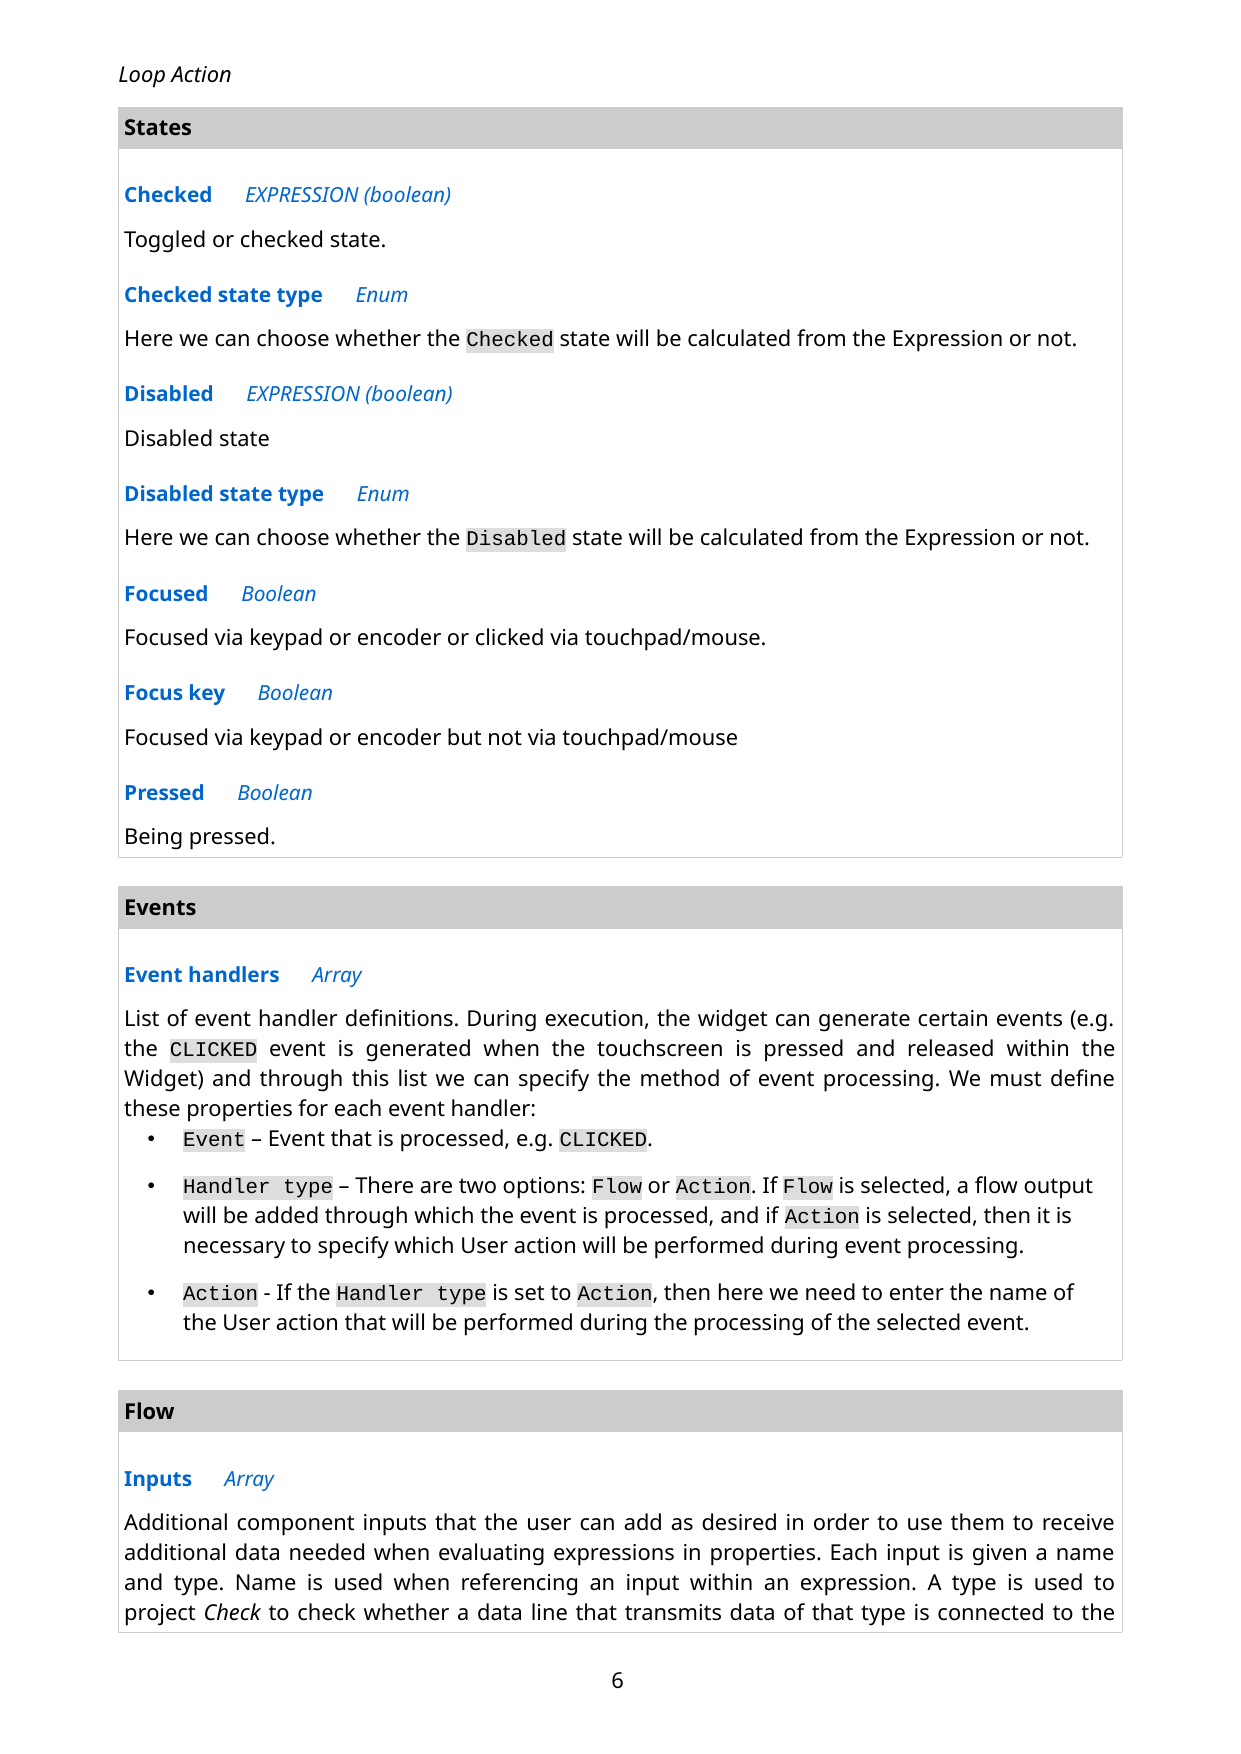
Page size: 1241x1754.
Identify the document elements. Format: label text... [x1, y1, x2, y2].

table_header Events [119, 887, 1122, 928]
table_cell Inputs Array Additional component inputs that the user can add as desired in order to use them to receive additional data needed when evaluating expressions in properties. Each input is given a name and type. Name is used when referencing an input within an expression. A type is used to project Check to check whether a data line that transmits data of that type is connected to the [119, 1432, 1122, 1632]
table_cell Checked EXPRESSION (boolean) Toggled or checked state. Checked state type Enum Here we can choose whether the Checked state will be calculated from the Expression or not. Disabled EXPRESSION (boolean) Disabled state Disabled state type Enum Here we can choose whether the Disabled state will be calculated from the Expression or not. Focused Boolean Focused via keypad or encoder or clicked via touchpad/mouse. Focus key Boolean Focused via keypad or encoder but not via touchpad/mouse Pressed Boolean Being pressed. [119, 149, 1122, 857]
table_header States [119, 108, 1122, 148]
table_header Flow [119, 1391, 1122, 1431]
table_cell Event handlers Array List of event handler definitions. During execution, the widget can generate certain events (e.g. the CLICKED event is generated when the touchscreen is pressed and released within the Widget) and through this list we can specify the method of event processing. We must define these properties for each event handler: Event – Event that is processed, e.g. CLICKED. Handler type – There are two options: Flow or Action. If Flow is selected, a flow output will be added through which the event is processed, and if Action is selected, then it is necessary to specify which User action will be performed during event processing. Action - If the Handler type is set to Action, then here we need to enter the name of the User action that will be performed during the processing of the selected event. [119, 929, 1122, 1360]
